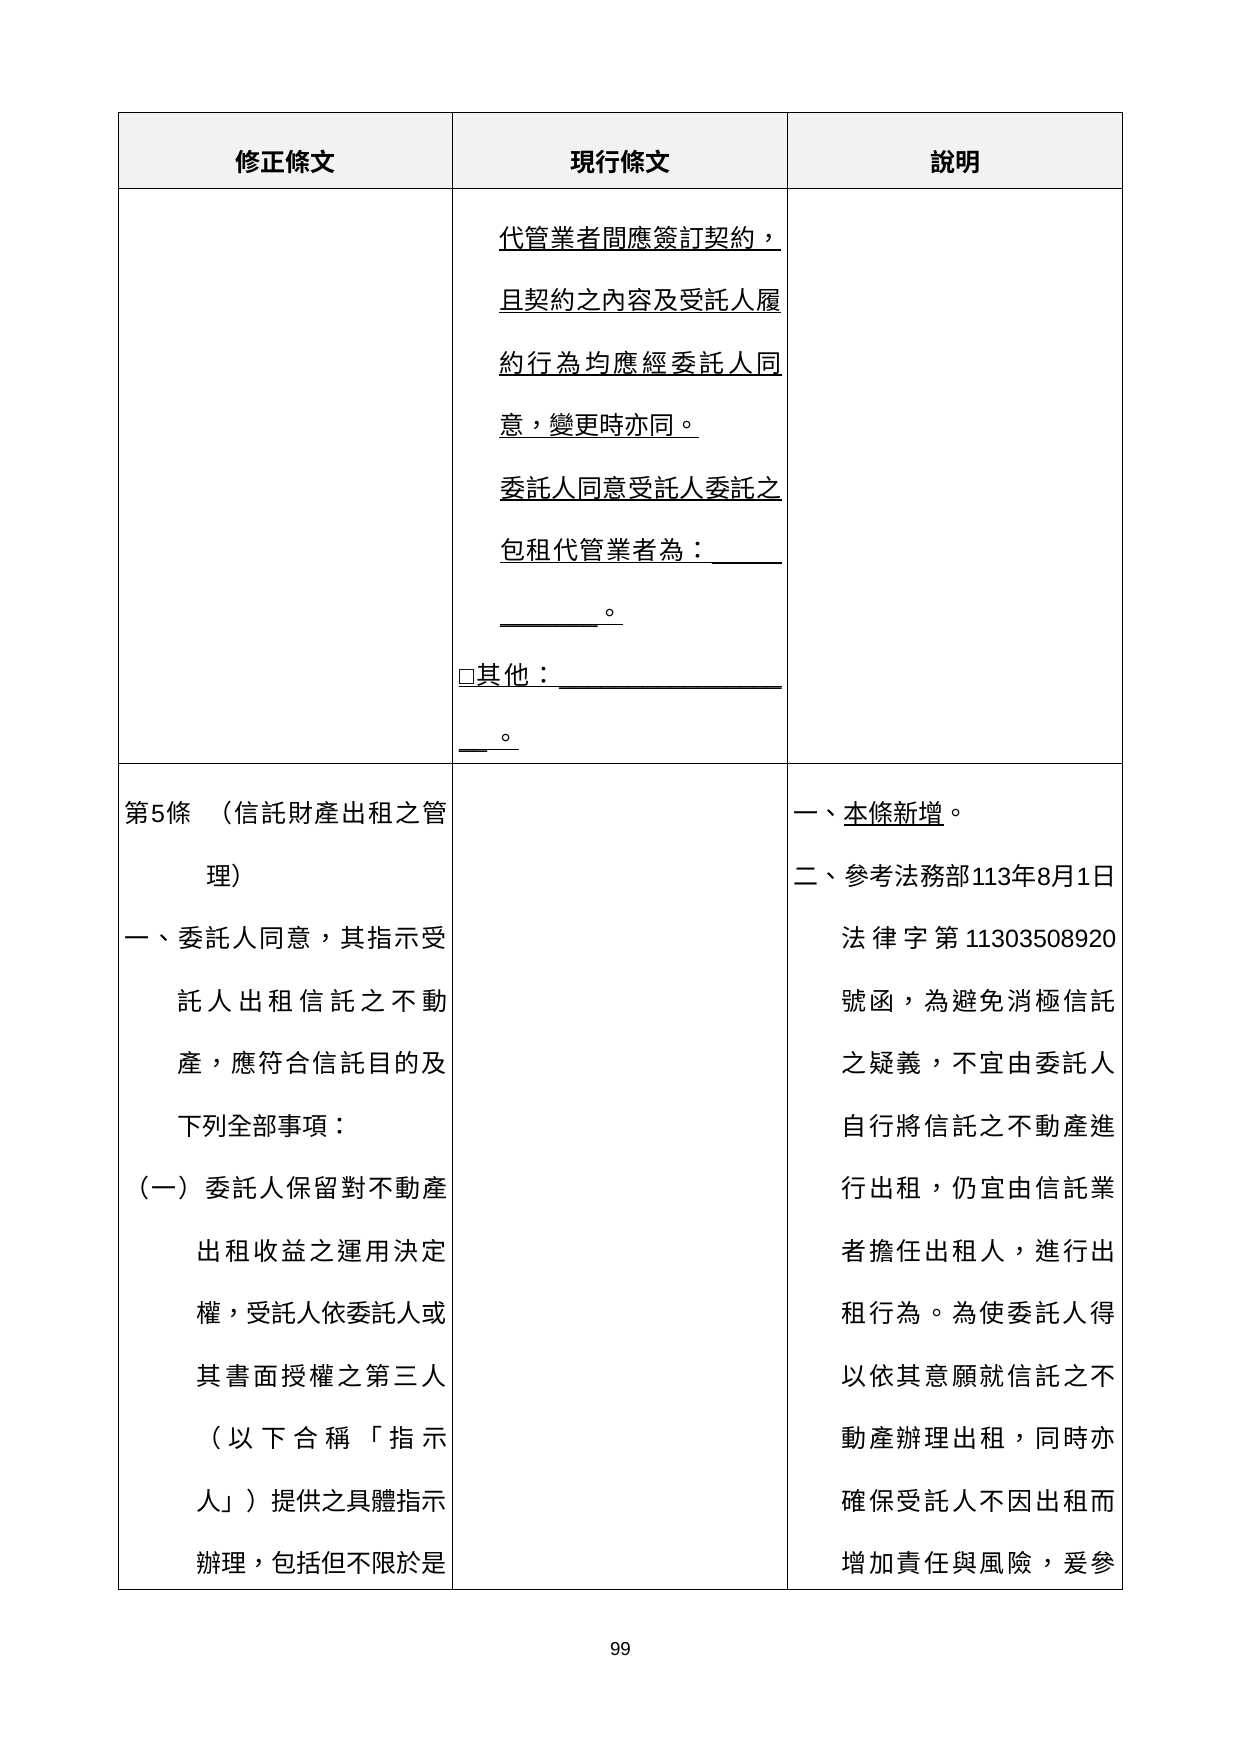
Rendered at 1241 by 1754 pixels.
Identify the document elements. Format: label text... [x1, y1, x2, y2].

table_cell 一、本條新增。 二、參考法務部113年8月1日法律字第11303508920號函，為避免消極信託之疑義，不宜由委託人自行將信託之不動產進行出租，仍宜由信託業者擔任出租人，進行出租行為。為使委託人得以依其意願就信託之不動產辦理出租，同時亦確保受託人不因出租而增加責任與風險，爰參 [788, 764, 1122, 1588]
table_cell 代管業者間應簽訂契約，且契約之內容及受託人履約行為均應經委託人同意，變更時亦同。 委託人同意受託人委託之包租代管業者為：____________。 □其他：__________________ 。 [453, 189, 787, 763]
table_cell 第5條 （信託財產出租之管理） 一、委託人同意，其指示受託人出租信託之不動產，應符合信託目的及下列全部事項： （一）委託人保留對不動產出租收益之運用決定權，受託人依委託人或其書面授權之第三人（以下合稱「指示人」）提供之具體指示辦理，包括但不限於是 [119, 764, 452, 1588]
table_header 現行條文 [453, 113, 787, 188]
table_header 說明 [788, 113, 1122, 188]
table_cell [788, 189, 1122, 763]
table_header 修正條文 [119, 113, 452, 188]
table_cell [453, 764, 787, 1588]
table_cell [119, 189, 452, 763]
